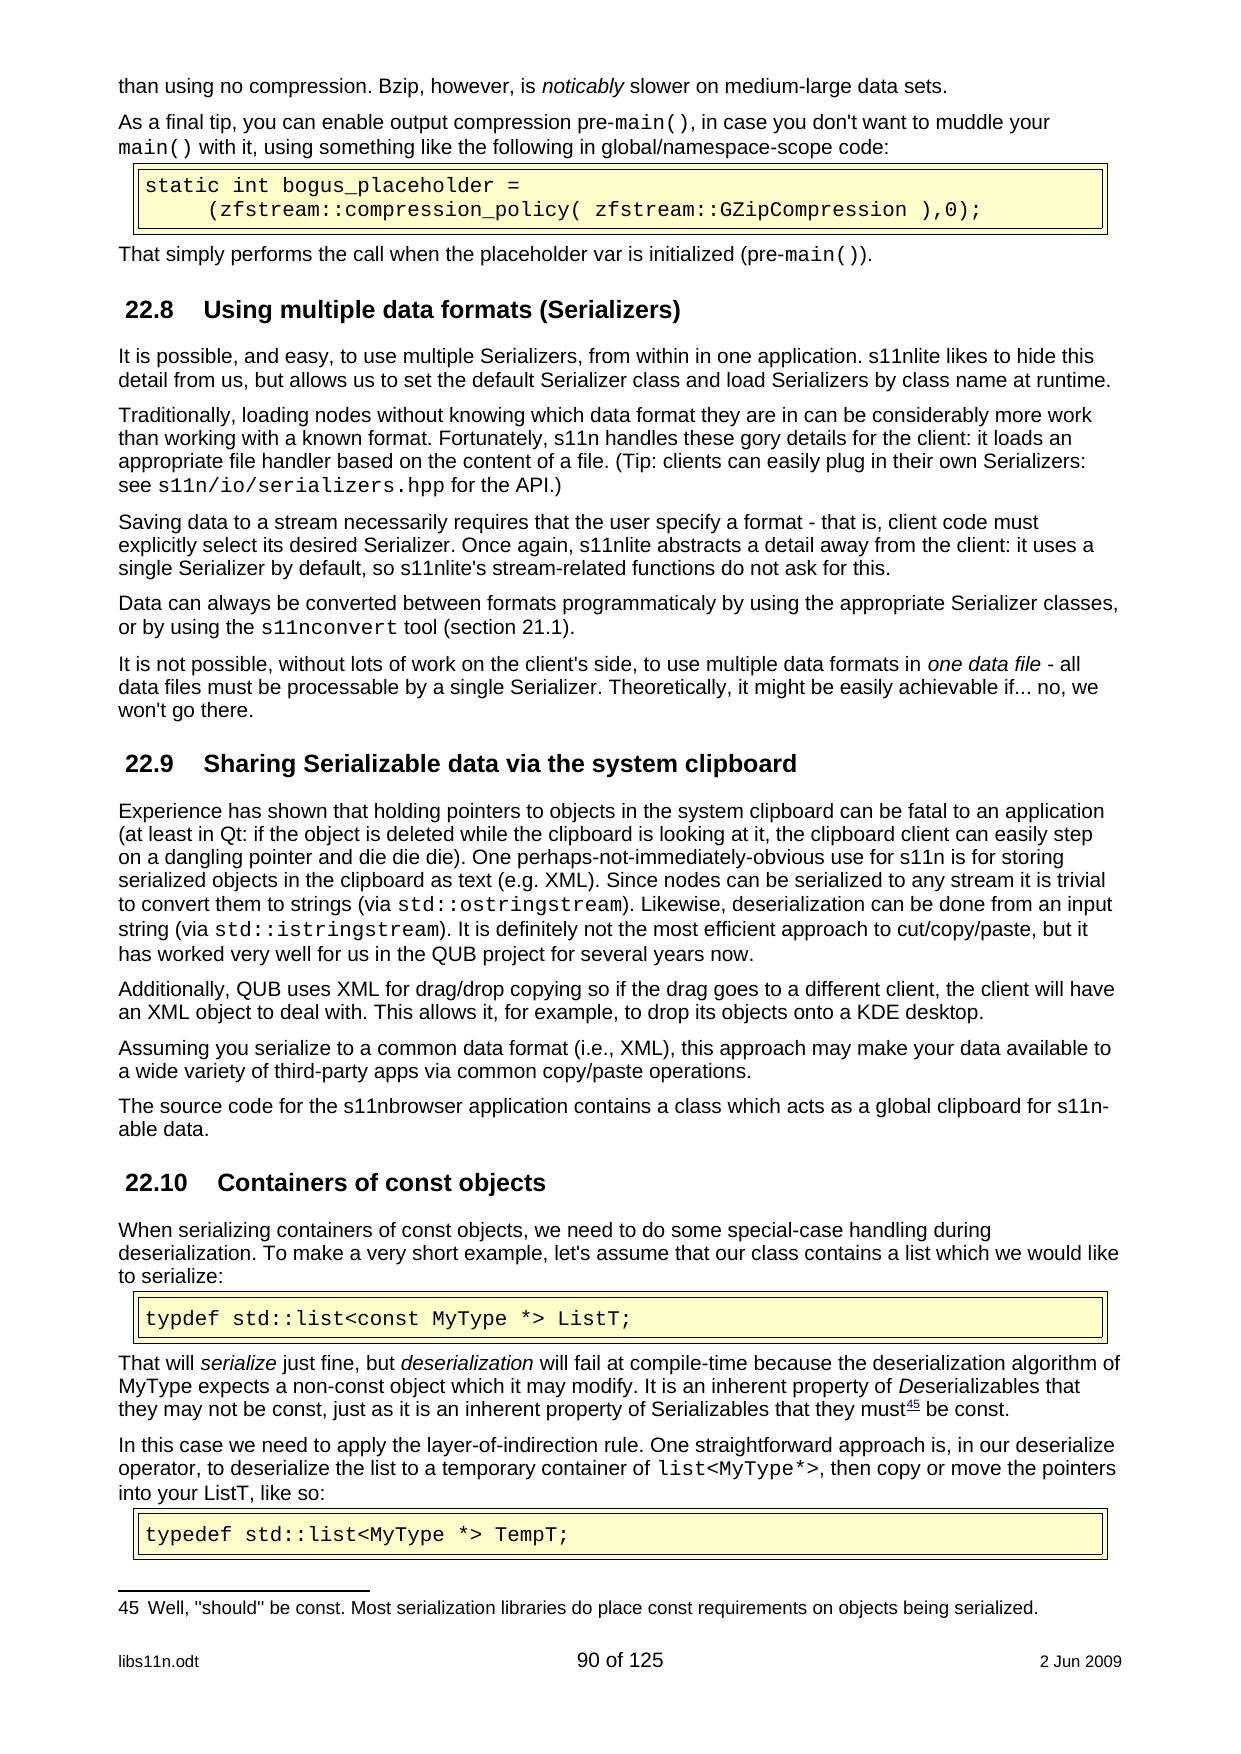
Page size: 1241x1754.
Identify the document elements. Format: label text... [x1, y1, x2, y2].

text Well, ''should'' be const. Most serialization libraries do place const requirements on objects being serialized. [118, 1598, 1122, 1618]
text typedef std::list<MyType *> TempT; [134, 1509, 1107, 1559]
text Experience has shown that holding pointers to objects in the system clipboard can be fatal to an application (at least in Qt: if the object is deleted while the clipboard is looking at it, the clipboard client can easily step on a dangling pointer and die die die). One perhaps-not-immediately-obvious use for s11n is for storing serialized objects in the clipboard as text (e.g. XML). Since nodes can be serialized to any stream it is trivial to convert them to strings (via std::ostringstream). Likewise, deserialization can be done from an input string (via std::istringstream). It is definitely not the most efficient approach to cut/copy/paste, but it has worked very well for us in the QUB project for several years now. [118, 799, 1122, 966]
subtitle Containers of const objects [118, 1169, 1122, 1197]
text That simply performs the call when the placeholder var is initialized (pre-main()). [118, 243, 1122, 268]
text static int bogus_placeholder = [134, 164, 1107, 187]
subtitle Using multiple data formats (Serializers) [118, 296, 1122, 324]
text Traditionally, loading nodes without knowing which data format they are in can be considerably more work than working with a known format. Fortunately, s11n handles these gory details for the client: it loads an appropriate file handler based on the content of a file. (Tip: clients can easily plug in their own Serializers: see s11n/io/serializers.hpp for the API.) [118, 403, 1122, 498]
subtitle Sharing Serializable data via the system clipboard [118, 750, 1122, 778]
text than using no compression. Bzip, however, is noticably slower on medium-large data sets. [118, 75, 1122, 98]
text As a final tip, you can enable output compression pre-main(), in case you don't want to muddle your main() with it, using something like the following in global/namespace-scope code: [118, 110, 1122, 160]
text Saving data to a stream necessarily requires that the user specify a format - that is, client code must explicitly select its desired Serializer. Once again, s11nlite abstracts a detail away from the client: it uses a single Serializer by default, so s11nlite's stream-related functions do not ask for this. [118, 510, 1122, 580]
text Assuming you serialize to a common data format (i.e., XML), this approach may make your data available to a wide variety of third-party apps via common copy/paste operations. [118, 1036, 1122, 1083]
text The source code for the s11nbrowser application contains a class which acts as a global clipboard for s11n-able data. [118, 1094, 1122, 1141]
text That will serialize just fine, but deserialization will fail at compile-time because the deserialization algorithm of MyType expects a non-const object which it may modify. It is an inherent property of Deserializables that they may not be const, just as it is an inherent property of Serializables that they must be const. [118, 1352, 1122, 1421]
text When serializing containers of const objects, we need to do some special-case handling during deserialization. To make a very short example, let's assume that our class contains a list which we would like to serialize: [118, 1218, 1122, 1288]
text It is possible, and easy, to use multiple Serializers, from within in one application. s11nlite likes to hide this detail from us, but allows us to set the default Serializer class and load Serializers by class name at runtime. [118, 345, 1122, 392]
text Data can always be converted between formats programmaticaly by using the appropriate Serializer classes, or by using the s11nconvert tool (section 21.1). [118, 592, 1122, 640]
text (zfstream::compression_policy( zfstream::GZipCompression ),0); [134, 187, 1107, 234]
text It is not possible, without lots of work on the client's side, to use multiple data formats in one data file - all data files must be processable by a single Serializer. Theoretically, it might be easily achievable if... no, we won't go there. [118, 652, 1122, 722]
text typdef std::list<const MyType *> ListT; [134, 1292, 1107, 1343]
text Additionally, QUB uses XML for drag/drop copying so if the drag goes to a different client, the client will have an XML object to deal with. This allows it, for example, to drop its objects onto a KDE desktop. [118, 978, 1122, 1024]
text In this case we need to apply the layer-of-indirection rule. One straightforward approach is, in our deserialize operator, to deserialize the list to a temporary container of list<MyType*>, then copy or move the pointers into your ListT, like so: [118, 1433, 1122, 1505]
